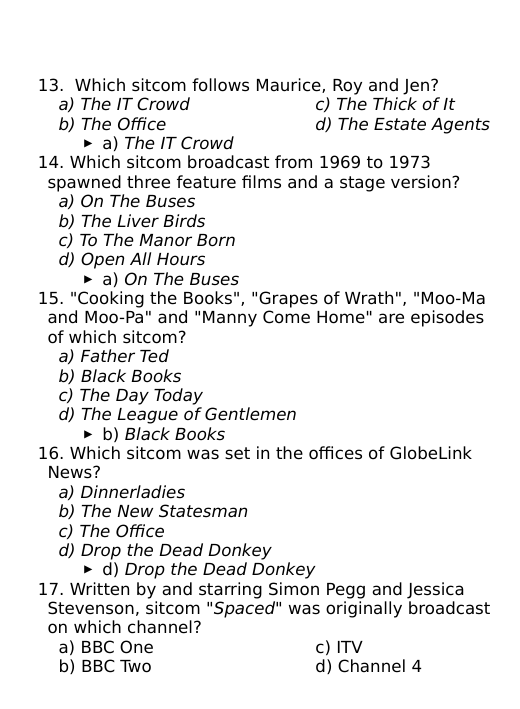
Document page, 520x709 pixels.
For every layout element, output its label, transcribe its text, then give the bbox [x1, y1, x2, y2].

list The League of Gentlemen [53, 405, 502, 425]
list On The Buses [53, 192, 502, 212]
list Which sitcom follows Maurice, Roy and Jen? [32, 76, 502, 95]
list The Thick of It [310, 95, 502, 115]
list Which sitcom was set in the offices of GlobeLink News? [32, 444, 502, 483]
list The Office [53, 115, 245, 134]
list Drop the Dead Donkey [53, 541, 502, 560]
list Which sitcom broadcast from 1969 to 1973 spawned three feature films and a stage version? [32, 153, 502, 192]
list BBC Two [53, 657, 245, 677]
list BBC One [53, 638, 245, 657]
list Black Books [53, 367, 502, 386]
list The IT Crowd [53, 95, 245, 115]
list a) On The Buses [83, 270, 502, 289]
list d) Drop the Dead Donkey [83, 560, 502, 580]
list Written by and starring Simon Pegg and Jessica Stevenson, sitcom "Spaced" was originally broadcast on which channel? [32, 580, 502, 638]
list To The Manor Born [53, 231, 502, 250]
list "Cooking the Books", "Grapes of Wrath", "Moo-Ma and Moo-Pa" and "Manny Come Home" are episodes of which sitcom? [32, 289, 502, 347]
list ITV [310, 638, 502, 657]
list Father Ted [53, 347, 502, 367]
list Channel 4 [310, 657, 502, 677]
list The Office [53, 522, 502, 541]
list Open All Hours [53, 250, 502, 270]
list The New Statesman [53, 502, 502, 522]
list Dinnerladies [53, 483, 502, 502]
list a) The IT Crowd [83, 134, 502, 153]
list The Estate Agents [310, 115, 502, 134]
list The Liver Birds [53, 212, 502, 231]
list The Day Today [53, 386, 502, 405]
list b) Black Books [83, 425, 502, 444]
